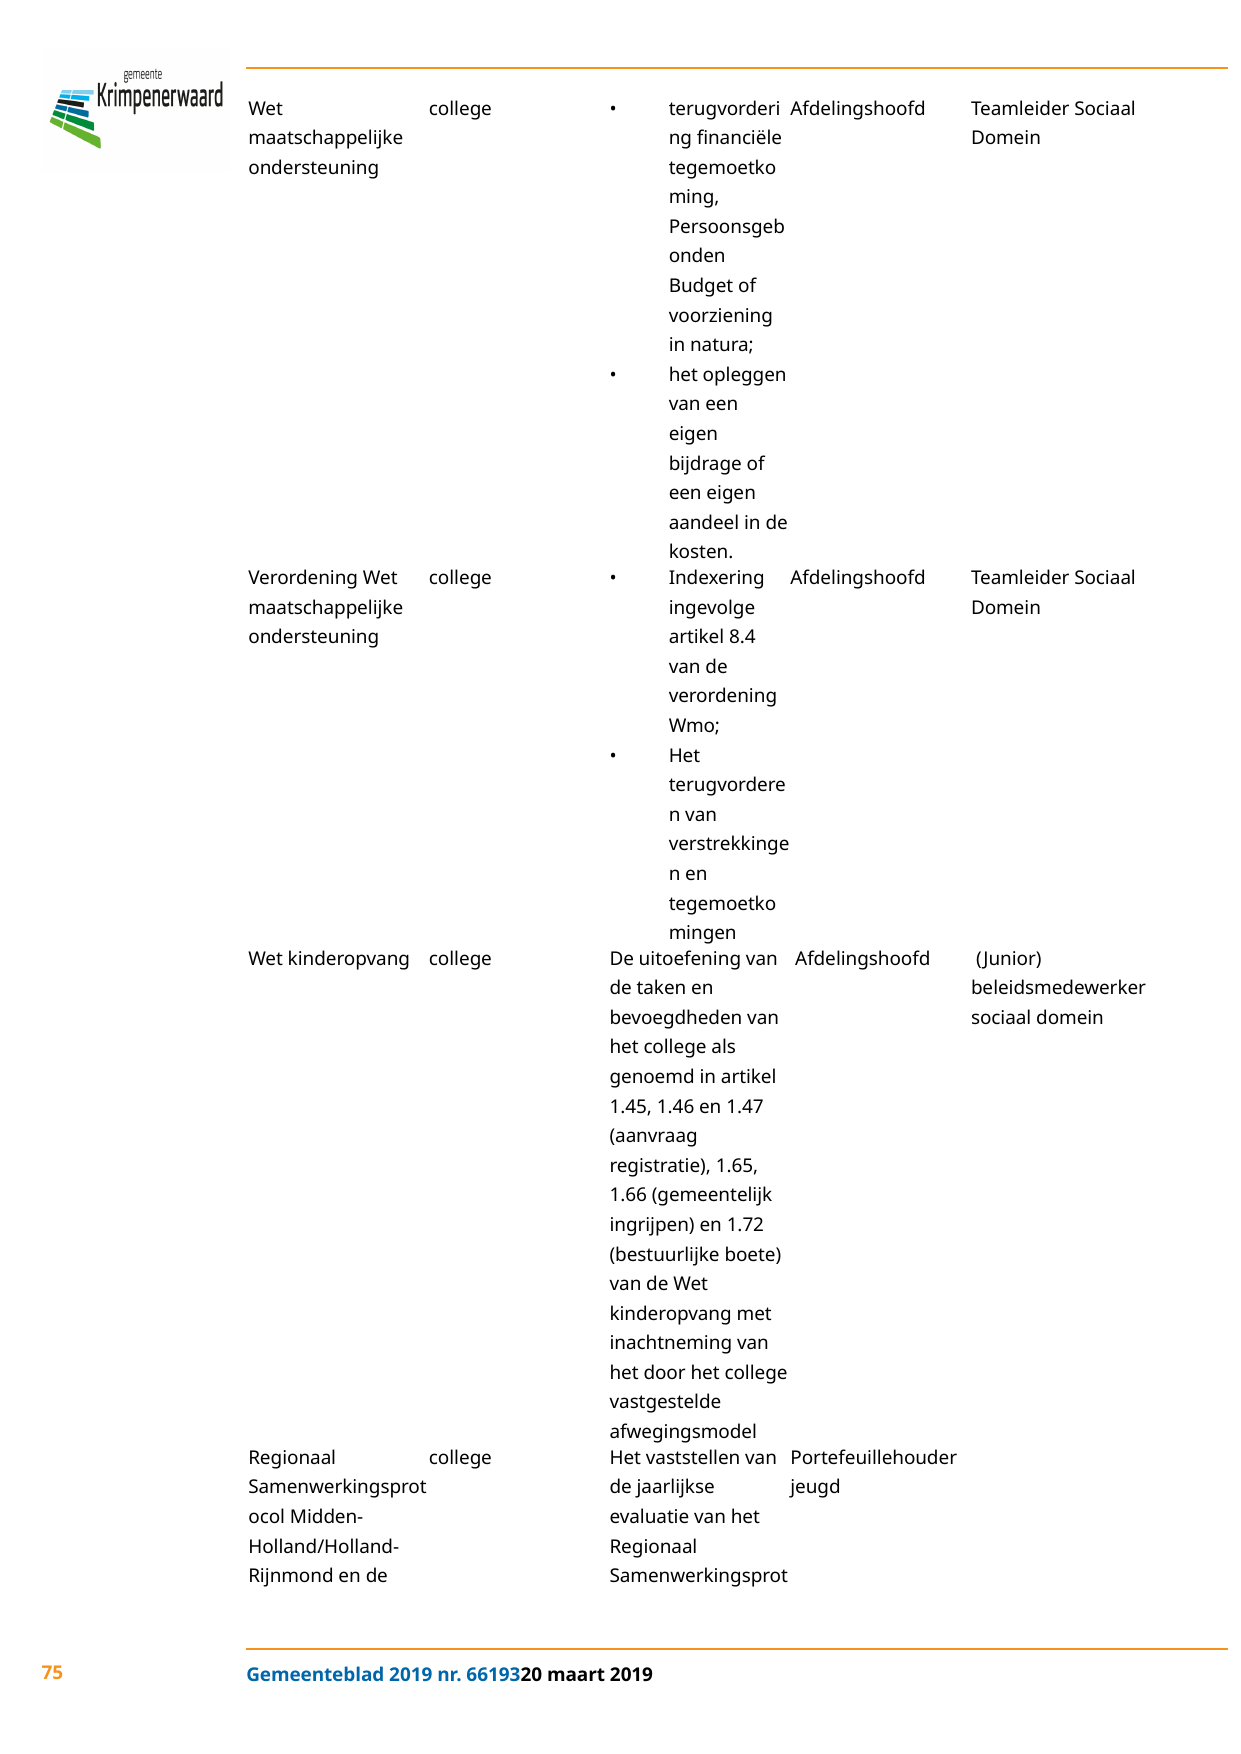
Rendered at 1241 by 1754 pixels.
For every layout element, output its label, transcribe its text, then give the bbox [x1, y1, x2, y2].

picture [41, 47, 231, 172]
table_cell Wet maatschappelijke ondersteuning [248, 95, 429, 564]
table_cell De uitoefening van de taken en bevoegdheden van het college als genoemd in artikel 1.45, 1.46 en 1.47 (aanvraag registratie), 1.65, 1.66 (gemeentelijk ingrijpen) en 1.72 (bestuurlijke boete) van de Wet kinderopvang met inachtneming van het door het college vastgestelde afwegingsmodel [609, 945, 790, 1444]
table_cell Verordening Wet maatschappelijke ondersteuning [248, 564, 429, 945]
table_cell Portefeuillehouder jeugd [790, 1444, 971, 1588]
table_cell Teamleider Sociaal Domein [971, 564, 1152, 945]
table_cell Wet kinderopvang [248, 945, 429, 1444]
table_cell college [429, 1444, 609, 1588]
table_cell college [429, 564, 609, 945]
table_cell Afdelingshoofd [790, 945, 971, 1444]
table_cell Indexering ingevolge artikel 8.4 van de verordening Wmo; Het terugvorderen van verstrekkingen en tegemoetkomingen [609, 564, 790, 945]
table_cell Afdelingshoofd [790, 564, 971, 945]
table_cell college [429, 95, 609, 564]
table_cell [971, 1444, 1152, 1588]
table_cell terugvordering financiële tegemoetkoming, Persoonsgebonden Budget of voorziening in natura; het opleggen van een eigen bijdrage of een eigen aandeel in de kosten. [609, 95, 790, 564]
table_cell Regionaal Samenwerkingsprotocol Midden-Holland/Holland-Rijnmond en de [248, 1444, 429, 1588]
table_cell (Junior) beleidsmedewerker sociaal domein [971, 945, 1152, 1444]
table_cell college [429, 945, 609, 1444]
table_cell Het vaststellen van de jaarlijkse evaluatie van het Regionaal Samenwerkingsprot [609, 1444, 790, 1588]
table_cell Teamleider Sociaal Domein [971, 95, 1152, 564]
table_cell Afdelingshoofd [790, 95, 971, 564]
